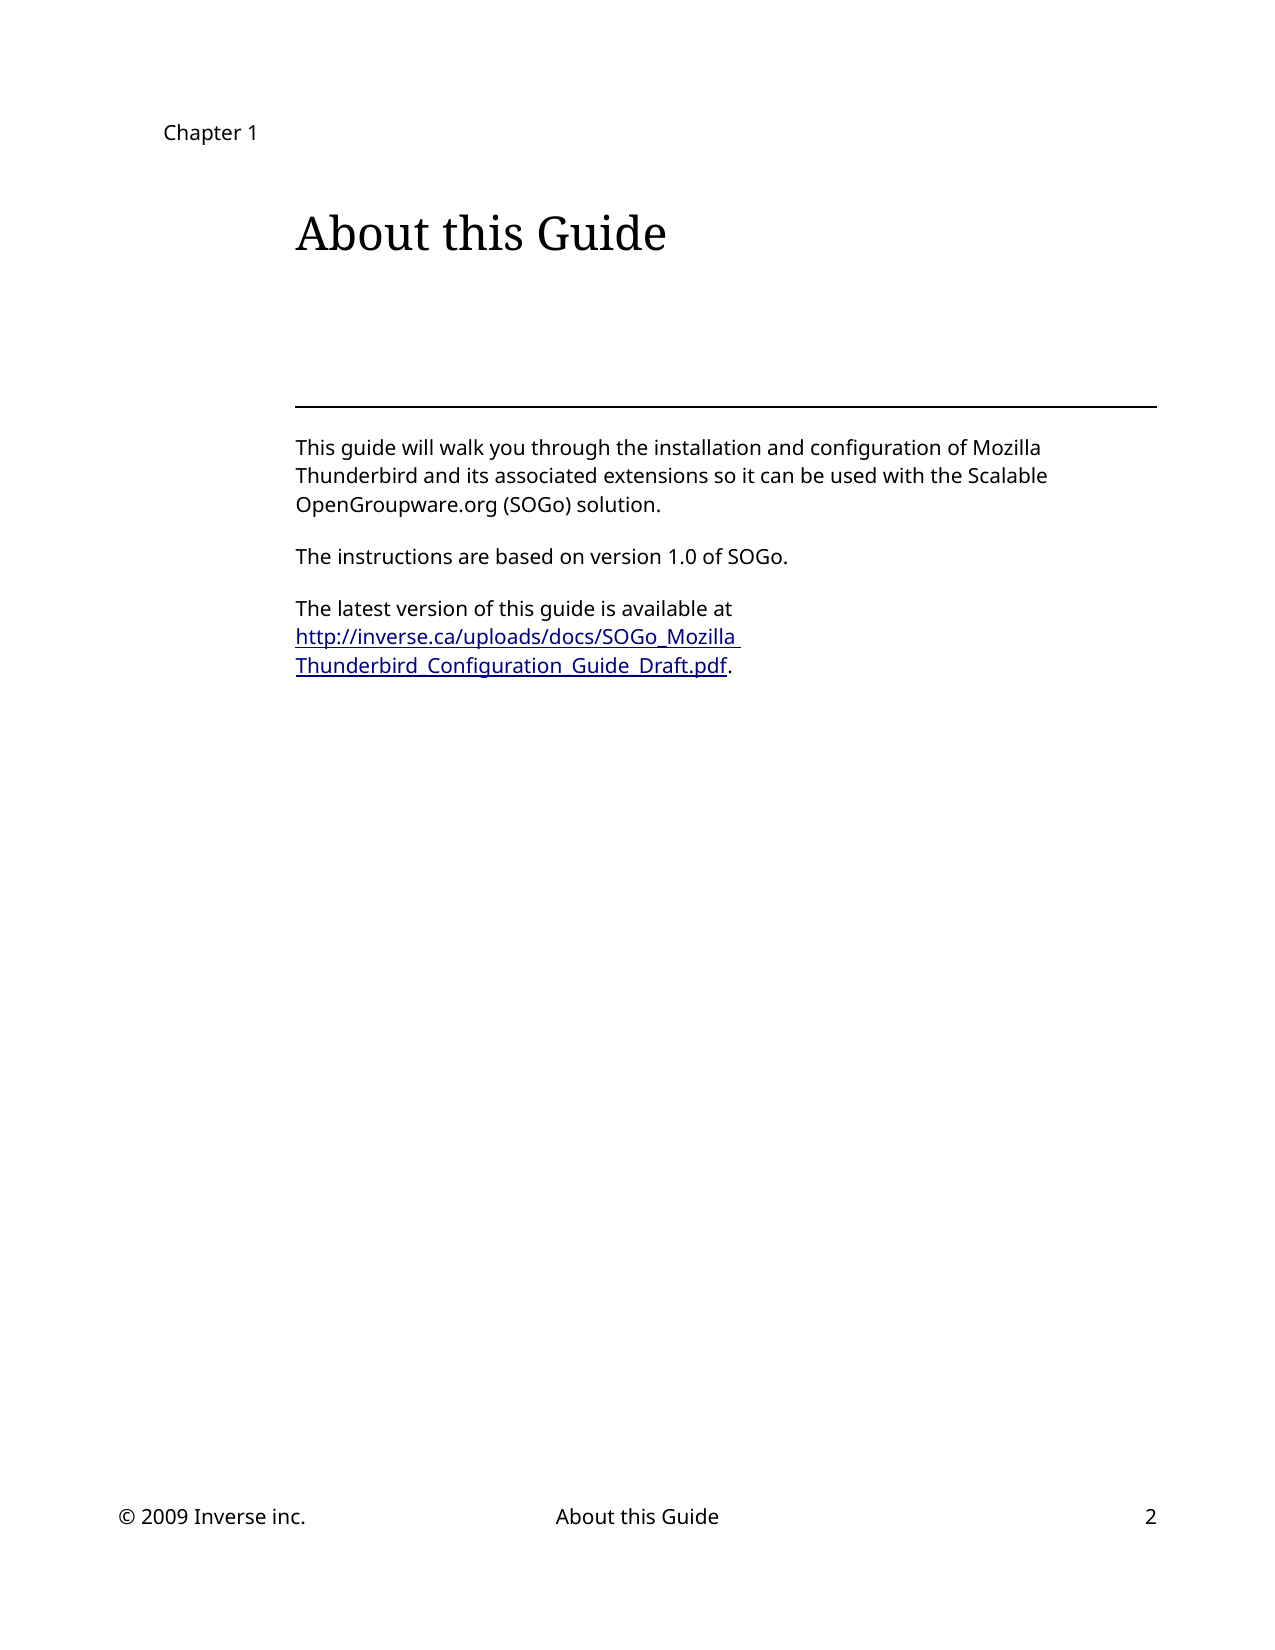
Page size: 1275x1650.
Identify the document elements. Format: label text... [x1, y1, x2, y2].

text The instructions are based on version 1.0 of SOGo. [295, 542, 1157, 570]
text The latest version of this guide is available at http://inverse.ca/uploads/docs/SOGo_Mozilla Thunderbird_Configuration_Guide_Draft.pdf. [295, 594, 1157, 679]
text This guide will walk you through the installation and configuration of Mozilla Thunderbird and its associated extensions so it can be used with the Scalable OpenGroupware.org (SOGo) solution. [295, 433, 1157, 518]
subtitle About this Guide [295, 201, 1157, 406]
